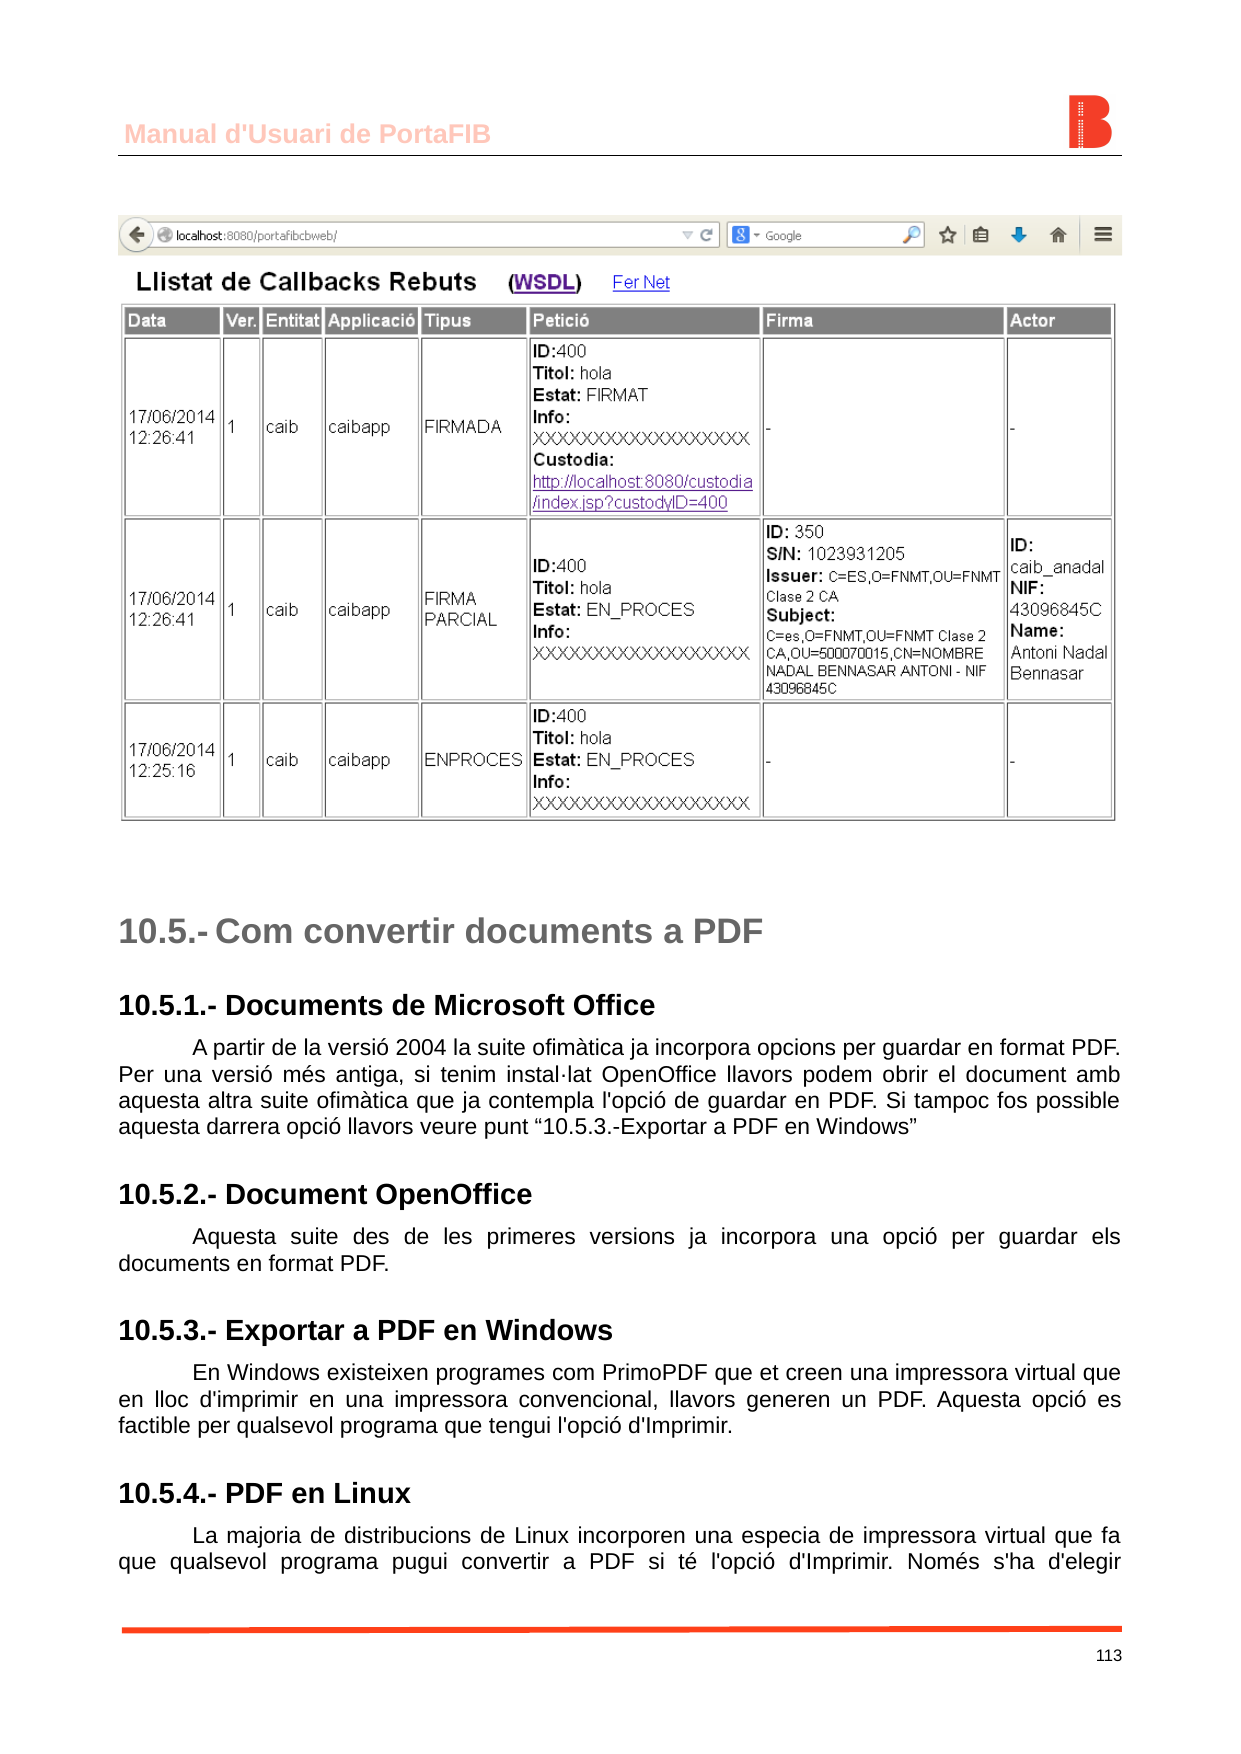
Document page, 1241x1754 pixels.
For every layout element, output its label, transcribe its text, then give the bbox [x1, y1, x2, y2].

subtitle Document OpenOffice [118, 1177, 1122, 1211]
text Aquesta suite des de les primeres versions ja incorpora una opció per guardar els documents en format PDF. [118, 1223, 1122, 1276]
subtitle Documents de Microsoft Office [118, 988, 1122, 1022]
picture [1063, 94, 1117, 150]
text En Windows existeixen programes com PrimoPDF que et creen una impressora virtual que en lloc d'imprimir en una impressora convencional, llavors generen un PDF. Aquesta opció es factible per qualsevol programa que tengui l'opció d'Imprimir. [118, 1359, 1122, 1438]
subtitle PDF en Linux [118, 1476, 1122, 1509]
subtitle Com convertir documents a PDF [118, 910, 1122, 951]
text A partir de la versió 2004 la suite ofimàtica ja incorpora opcions per guardar en format PDF. Per una versió més antiga, si tenim instal·lat OpenOffice llavors podem obrir el document amb aquesta altra suite ofimàtica que ja contempla l'opció de guardar en PDF. Si tampoc fos possible aquesta darrera opció llavors veure punt “10.5.3.-Exportar a PDF en Windows” [118, 1034, 1122, 1139]
text La majoria de distribucions de Linux incorporen una especia de impressora virtual que fa que qualsevol programa pugui convertir a PDF si té l'opció d'Imprimir. Només s'ha d'elegir [118, 1522, 1122, 1575]
picture [118, 215, 1123, 834]
subtitle Exportar a PDF en Windows [118, 1313, 1122, 1347]
